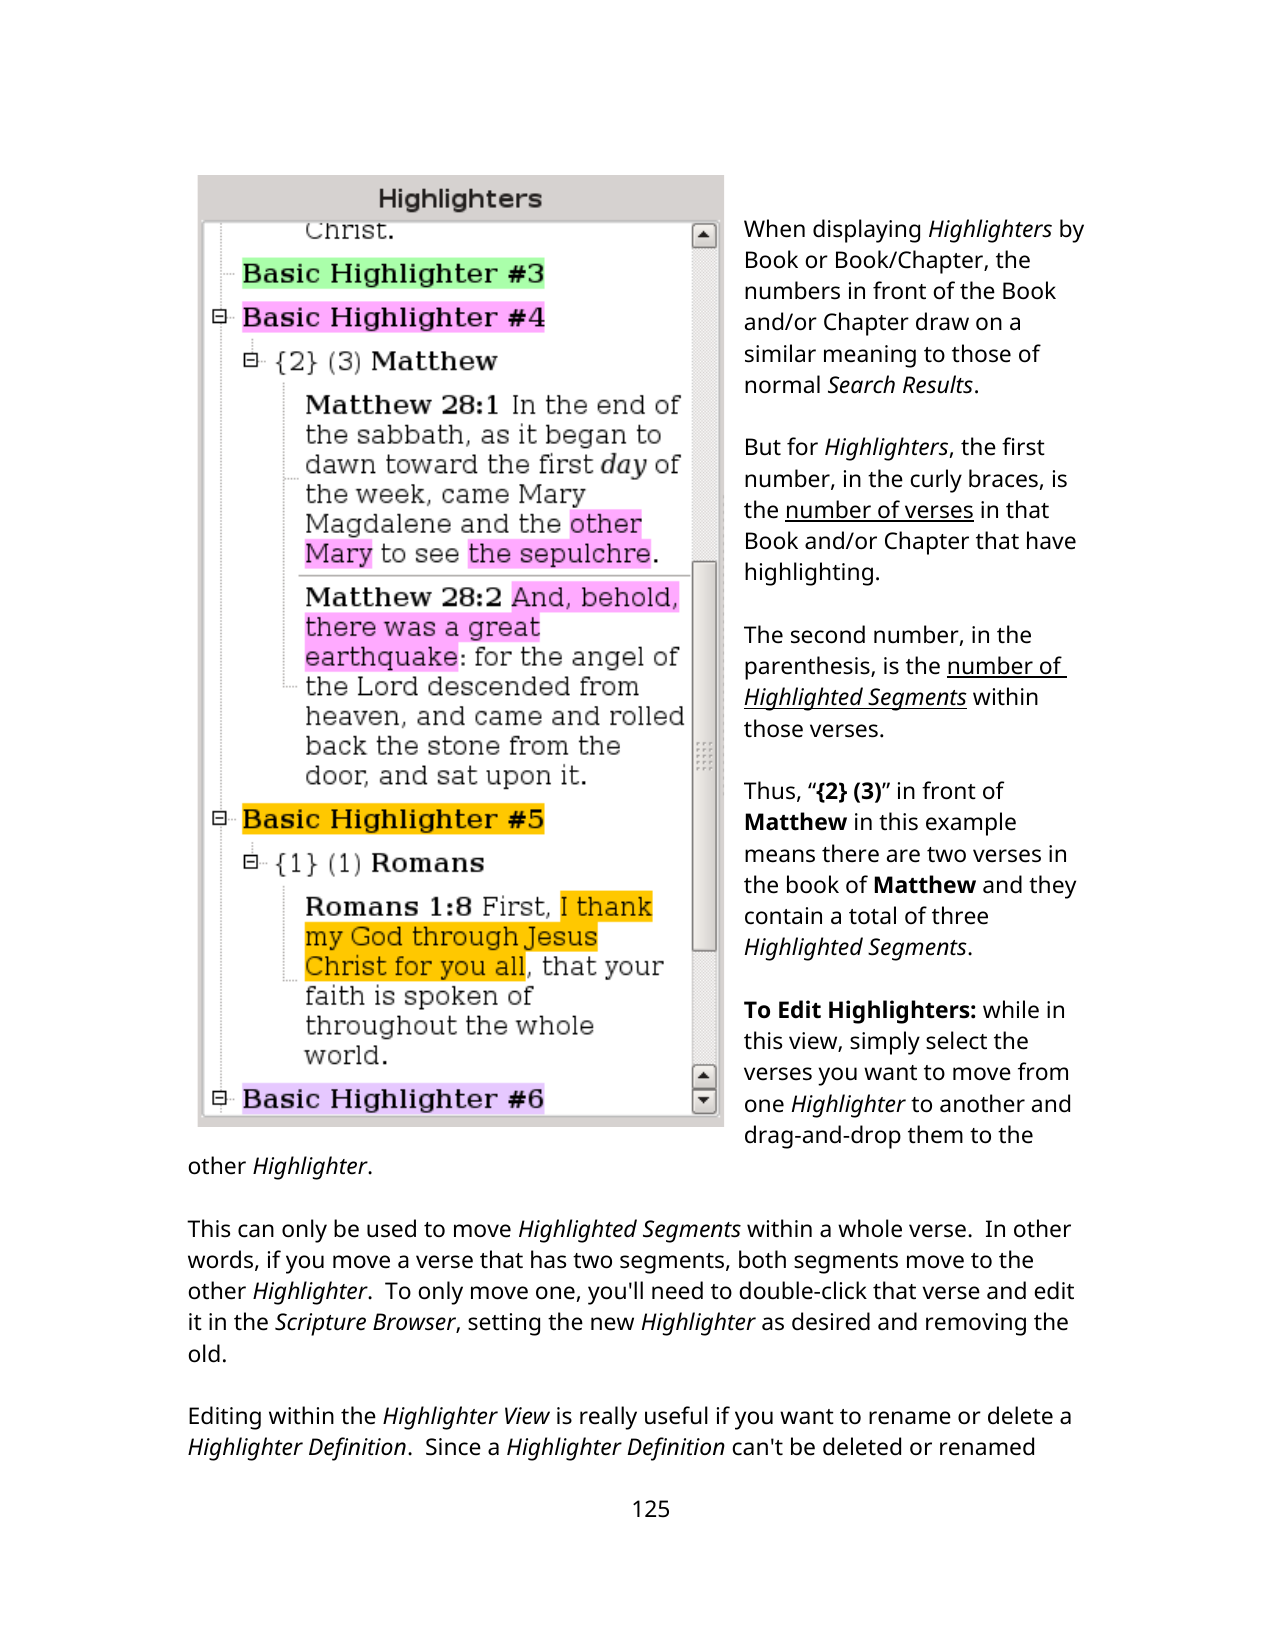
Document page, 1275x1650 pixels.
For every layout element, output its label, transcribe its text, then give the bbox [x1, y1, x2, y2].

picture [197, 175, 725, 1127]
text To Edit Highlighters: while in this view, simply select the verses you want to move from one Highlighter to another and drag-and-drop them to the other Highlighter. [187, 994, 1087, 1181]
text The second number, in the parenthesis, is the number of Highlighted Segments within those verses. [725, 619, 1087, 744]
text Editing within the Highlighter View is really useful if you want to rename or delete a Highlighter Definition. Since a Highlighter Definition can't be deleted or renamed [187, 1400, 1087, 1462]
text But for Highlighters, the first number, in the curly braces, is the number of verses in that Book and/or Chapter that have highlighting. [725, 431, 1087, 587]
text Thus, “{2} (3)” in front of Matthew in this example means there are two verses in the book of Matthew and they contain a total of three Highlighted Segments. [725, 775, 1087, 962]
text This can only be used to move Highlighted Segments within a whole verse. In other words, if you move a verse that has two segments, both segments move to the other Highlighter. To only move one, you'll need to double-click that verse and edit it in the Scripture Browser, setting the new Highlighter as desired and removing the old. [187, 1212, 1087, 1369]
text When displaying Highlighters by Book or Book/Chapter, the numbers in front of the Book and/or Chapter draw on a similar meaning to those of normal Search Results. [725, 212, 1087, 400]
